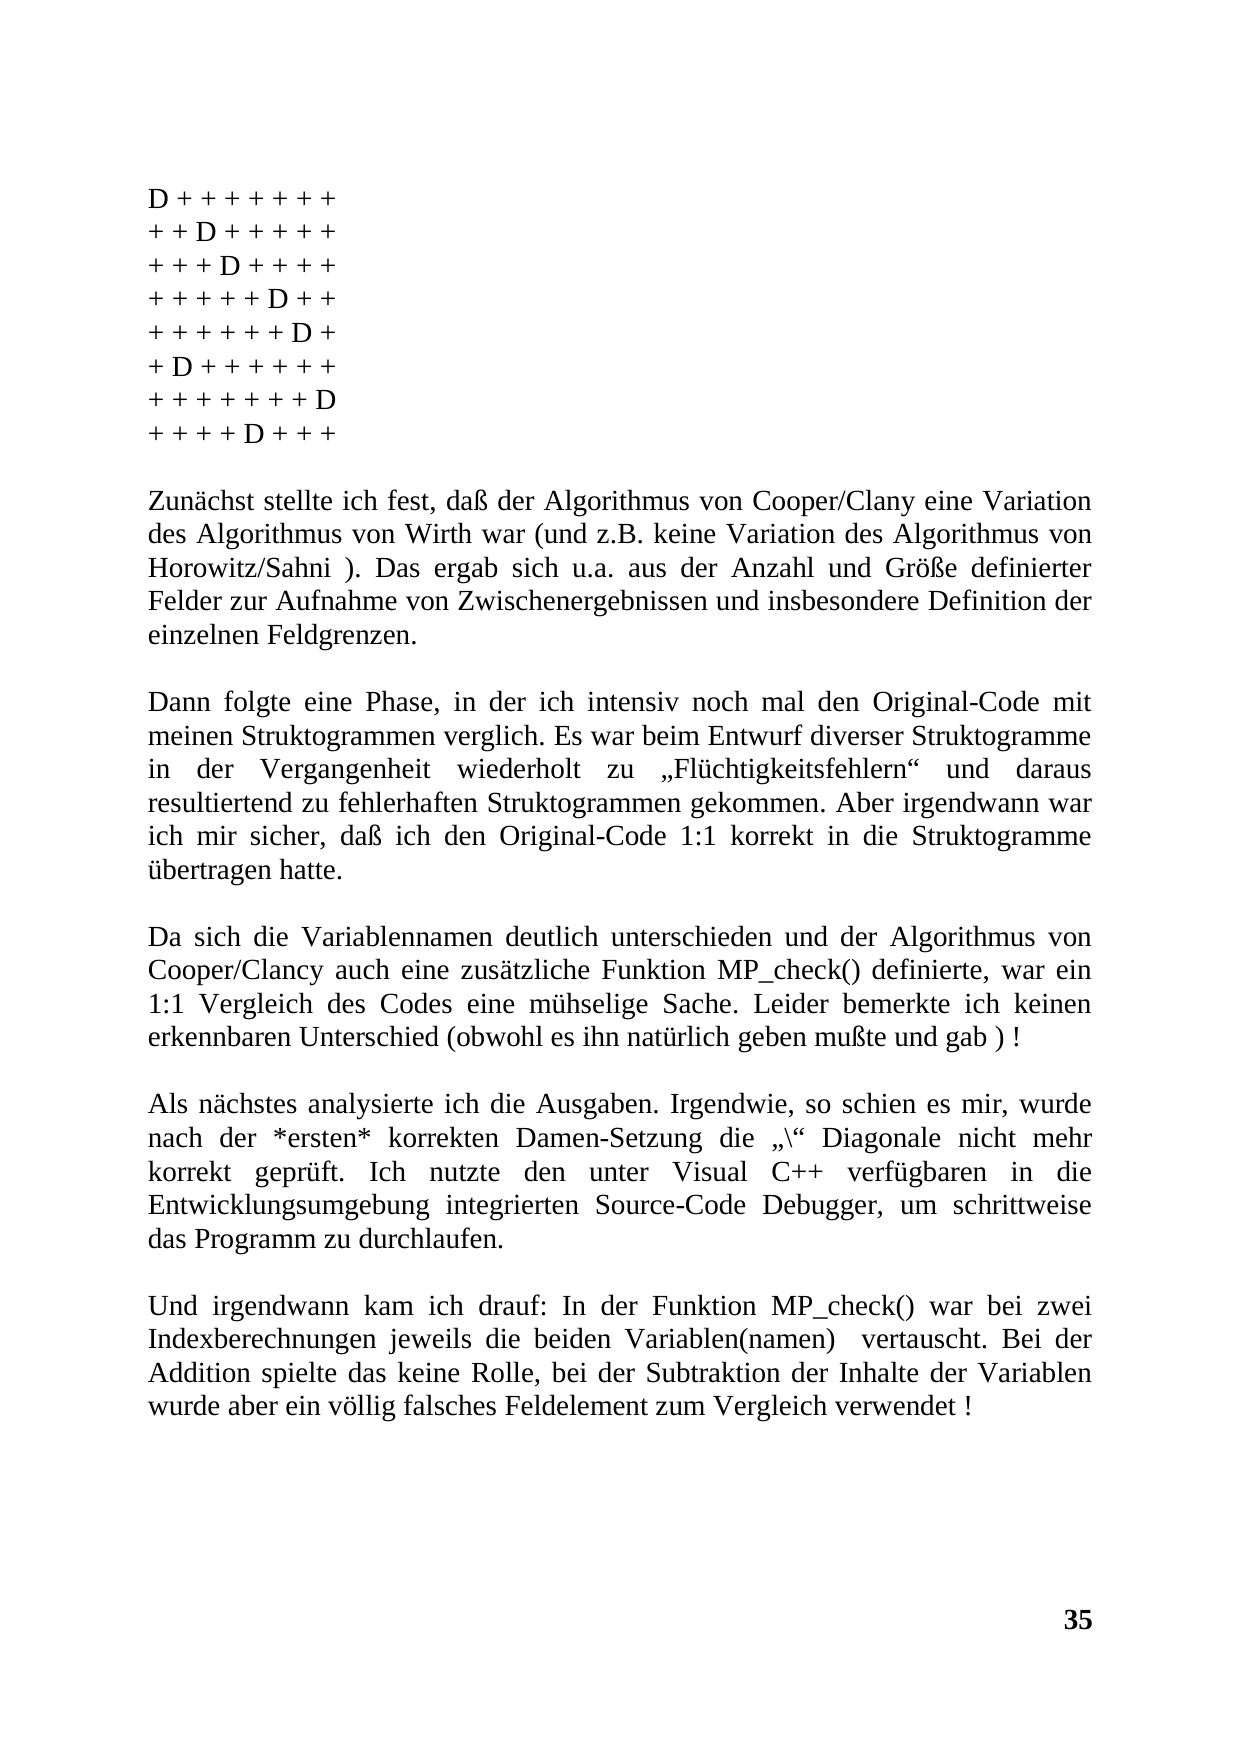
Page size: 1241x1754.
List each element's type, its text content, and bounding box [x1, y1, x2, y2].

text D + + + + + + + [148, 181, 1093, 215]
text + + + + + + D + [148, 315, 1093, 349]
text Und irgendwann kam ich drauf: In der Funktion MP_check() war bei zwei Indexberechnungen jeweils die beiden Variablen(namen) vertauscht. Bei der Addition spielte das keine Rolle, bei der Subtraktion der Inhalte der Variablen wurde aber ein völlig falsches Feldelement zum Vergleich verwendet ! [148, 1288, 1093, 1422]
text Dann folgte eine Phase, in der ich intensiv noch mal den Original-Code mit meinen Struktogrammen verglich. Es war beim Entwurf diverser Struktogramme in der Vergangenheit wiederholt zu „Flüchtigkeitsfehlern“ und daraus resultiertend zu fehlerhaften Struktogrammen gekommen. Aber irgendwann war ich mir sicher, daß ich den Original-Code 1:1 korrekt in die Struktogramme übertragen hatte. [148, 684, 1093, 886]
text + D + + + + + + [148, 349, 1093, 382]
text + + + + + + + D [148, 382, 1093, 416]
text Da sich die Variablennamen deutlich unterschieden und der Algorithmus von Cooper/Clancy auch eine zusätzliche Funktion MP_check() definierte, war ein 1:1 Vergleich des Codes eine mühselige Sache. Leider bemerkte ich keinen erkennbaren Unterschied (obwohl es ihn natürlich geben mußte und gab ) ! [148, 919, 1093, 1053]
text + + + + + D + + [148, 282, 1093, 315]
text + + + D + + + + [148, 248, 1093, 282]
text + + D + + + + + [148, 215, 1093, 248]
text Als nächstes analysierte ich die Ausgaben. Irgendwie, so schien es mir, wurde nach der *ersten* korrekten Damen-Setzung die „\“ Diagonale nicht mehr korrekt geprüft. Ich nutzte den unter Visual C++ verfügbaren in die Entwicklungsumgebung integrierten Source-Code Debugger, um schrittweise das Programm zu durchlaufen. [148, 1087, 1093, 1254]
text Zunächst stellte ich fest, daß der Algorithmus von Cooper/Clany eine Variation des Algorithmus von Wirth war (und z.B. keine Variation des Algorithmus von Horowitz/Sahni ). Das ergab sich u.a. aus der Anzahl und Größe definierter Felder zur Aufnahme von Zwischenergebnissen und insbesondere Definition der einzelnen Feldgrenzen. [148, 483, 1093, 651]
text + + + + D + + + [148, 416, 1093, 449]
